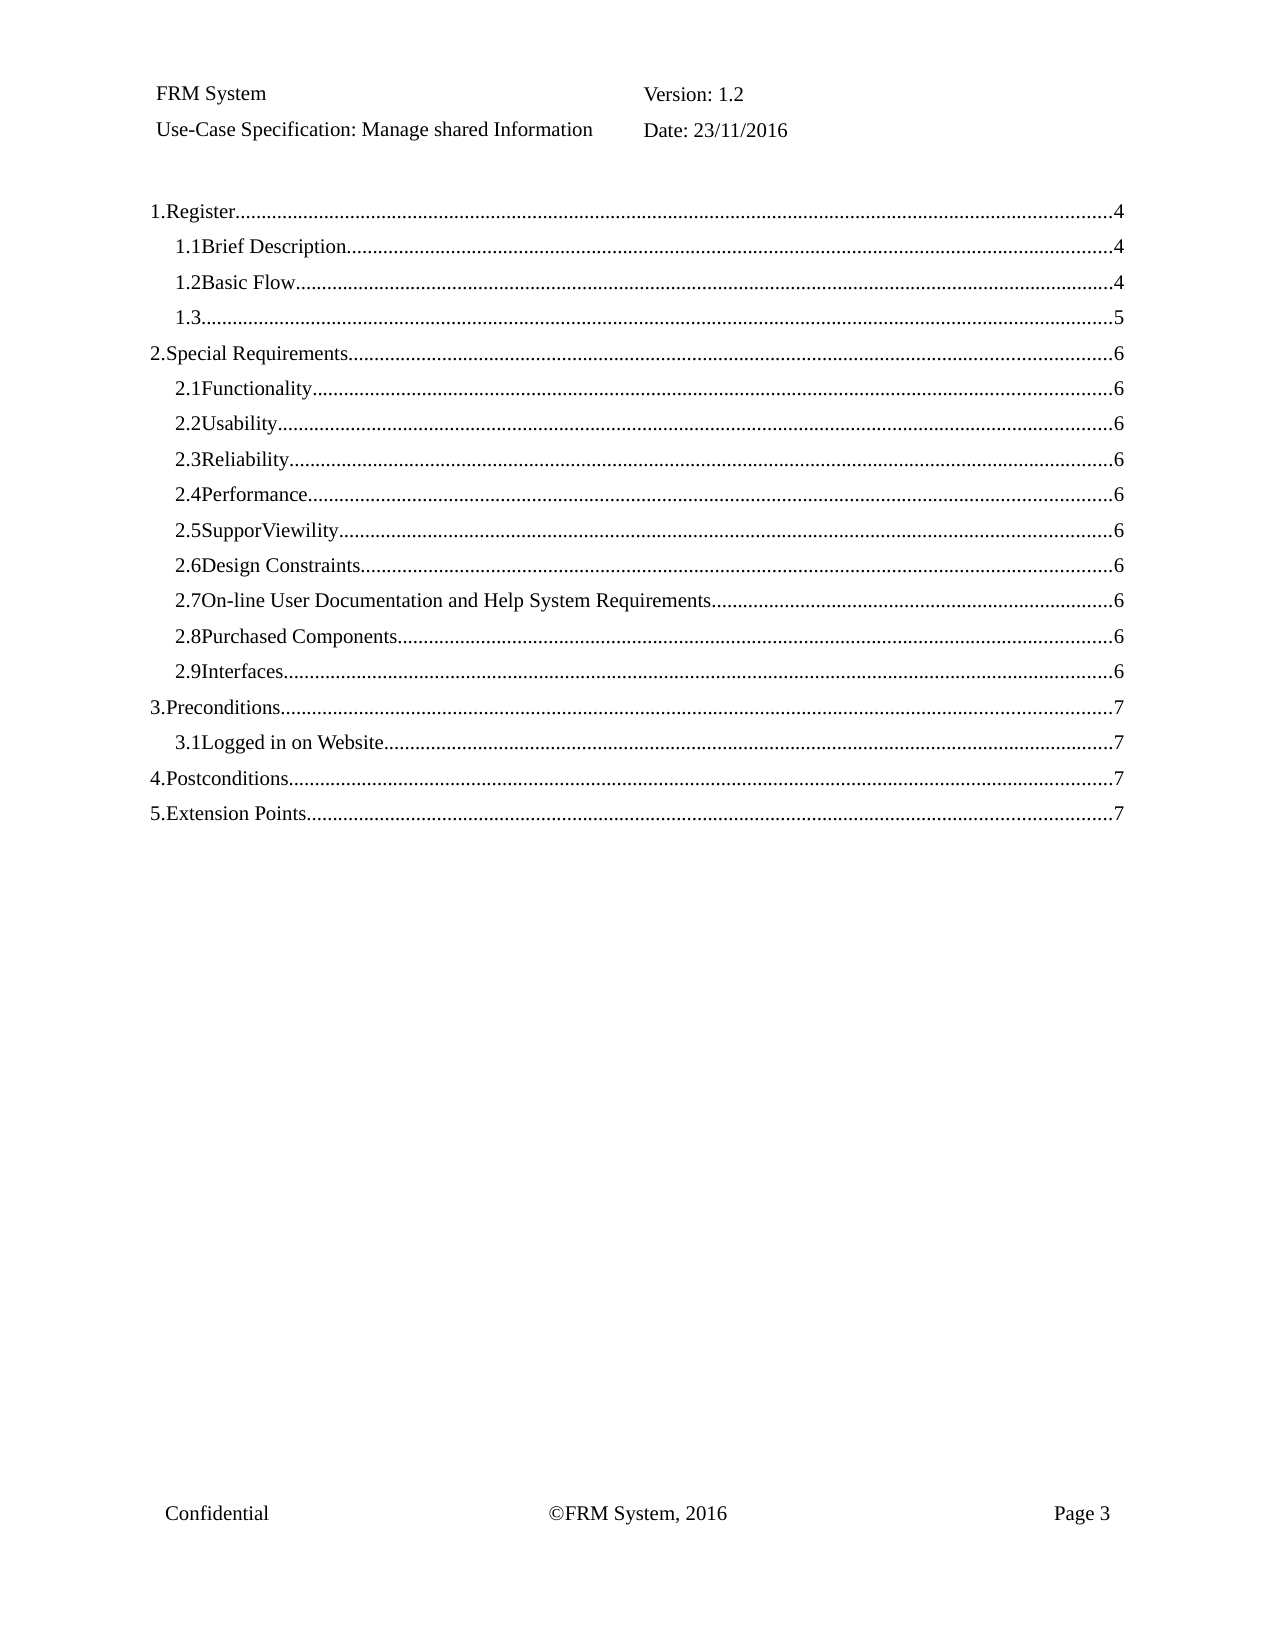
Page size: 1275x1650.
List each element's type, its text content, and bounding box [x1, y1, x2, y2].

text 3.1 Logged in on Website 7 [175, 729, 1125, 754]
text 2.2 Usability 6 [175, 410, 1125, 435]
text 1.2 Basic Flow 4 [175, 269, 1125, 294]
text 2.7 On-line User Documentation and Help System Requirements 6 [175, 587, 1125, 612]
text 3. Preconditions 7 [150, 694, 1125, 719]
text 1. Register 4 [150, 198, 1125, 223]
text 4. Postconditions 7 [150, 764, 1125, 789]
text 2.5 SupporViewility 6 [175, 517, 1125, 542]
text 2.9 Interfaces 6 [175, 658, 1125, 683]
text 2.6 Design Constraints 6 [175, 552, 1125, 577]
text 2.3 Reliability 6 [175, 446, 1125, 471]
text 2.4 Performance 6 [175, 481, 1125, 506]
text 2.1 Functionality 6 [175, 375, 1125, 400]
text 1.1 Brief Description 4 [175, 233, 1125, 258]
text 1.3 5 [175, 304, 1125, 329]
text 5. Extension Points 7 [150, 800, 1125, 825]
text 2.8 Purchased Components 6 [175, 623, 1125, 648]
text 2. Special Requirements 6 [150, 339, 1125, 364]
